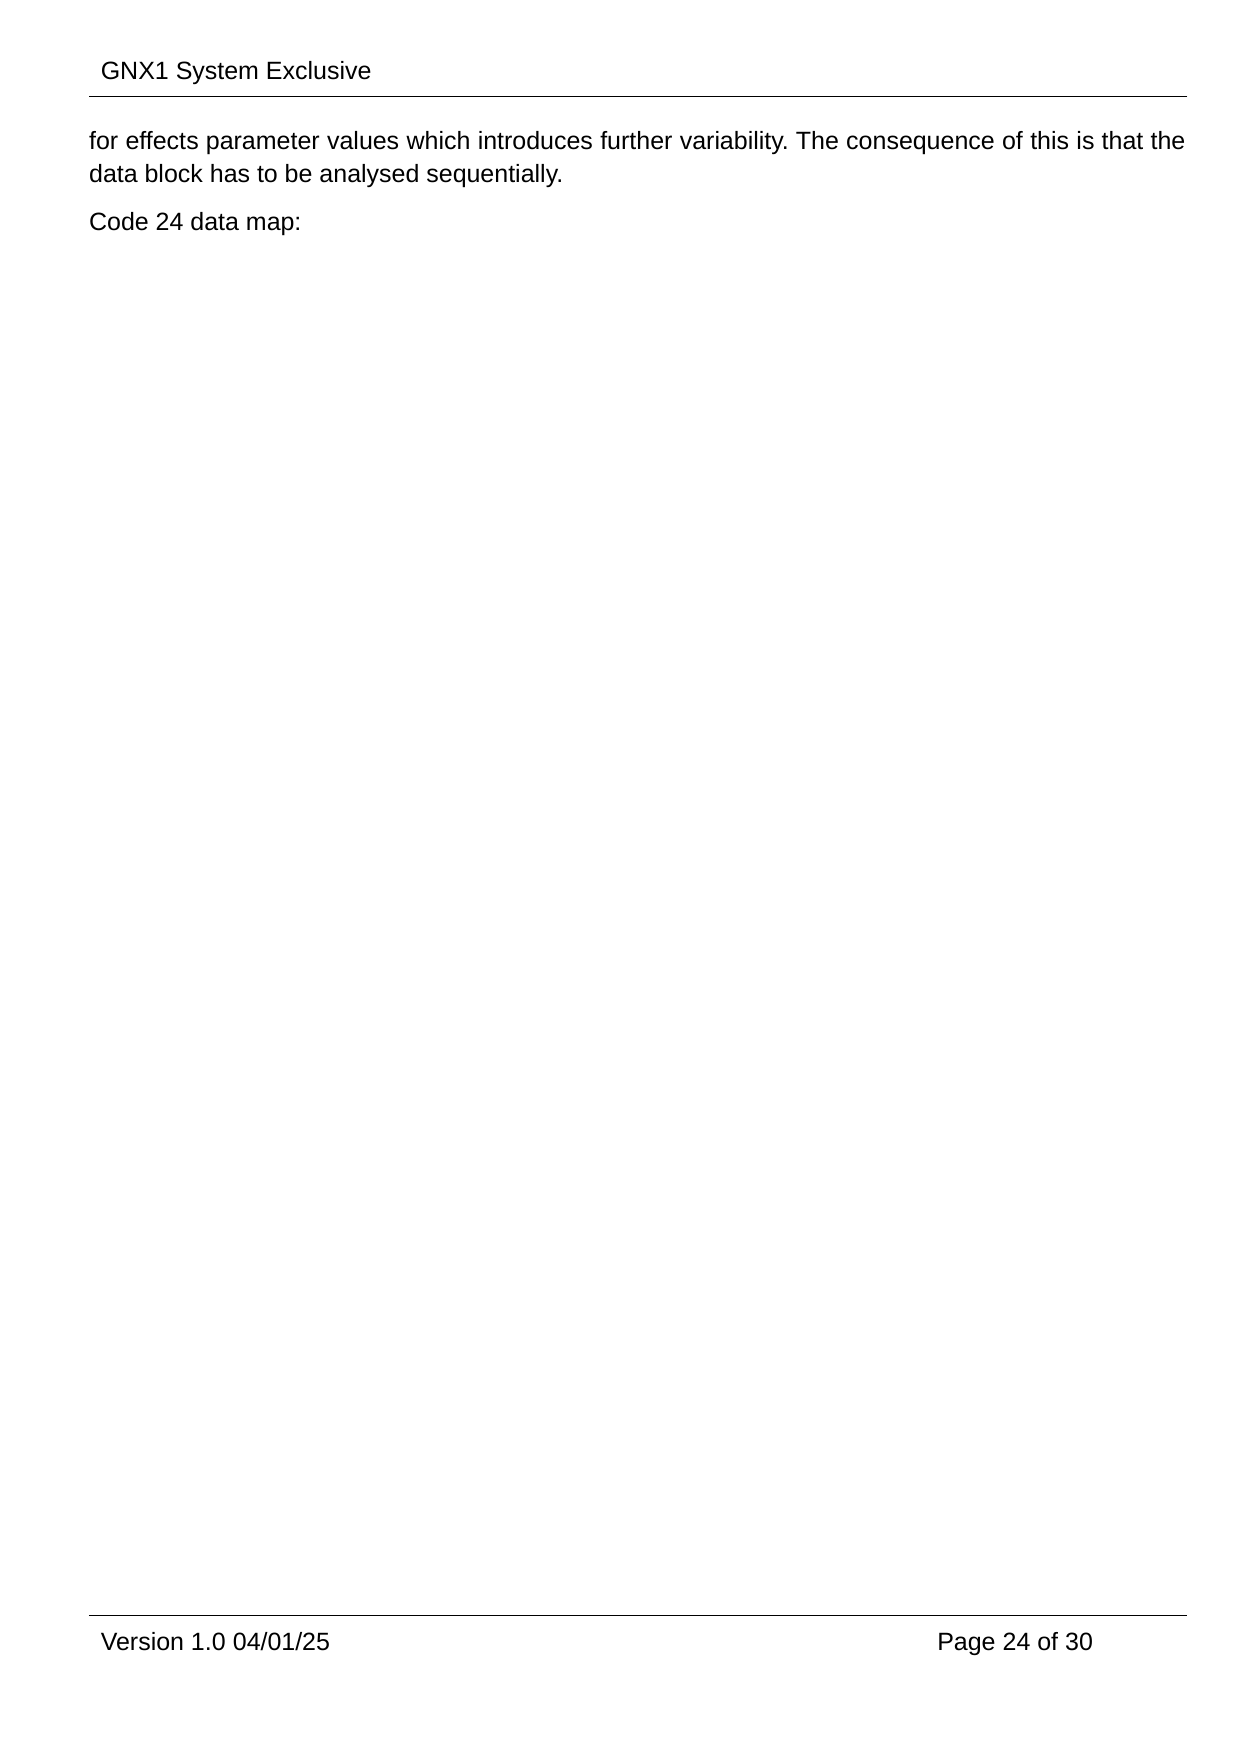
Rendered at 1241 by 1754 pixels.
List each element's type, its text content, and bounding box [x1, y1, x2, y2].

text Code 24 data map: [89, 207, 1187, 236]
text for effects parameter values which introduces further variability. The consequence of this is that the data block has to be analysed sequentially. [89, 126, 1187, 188]
